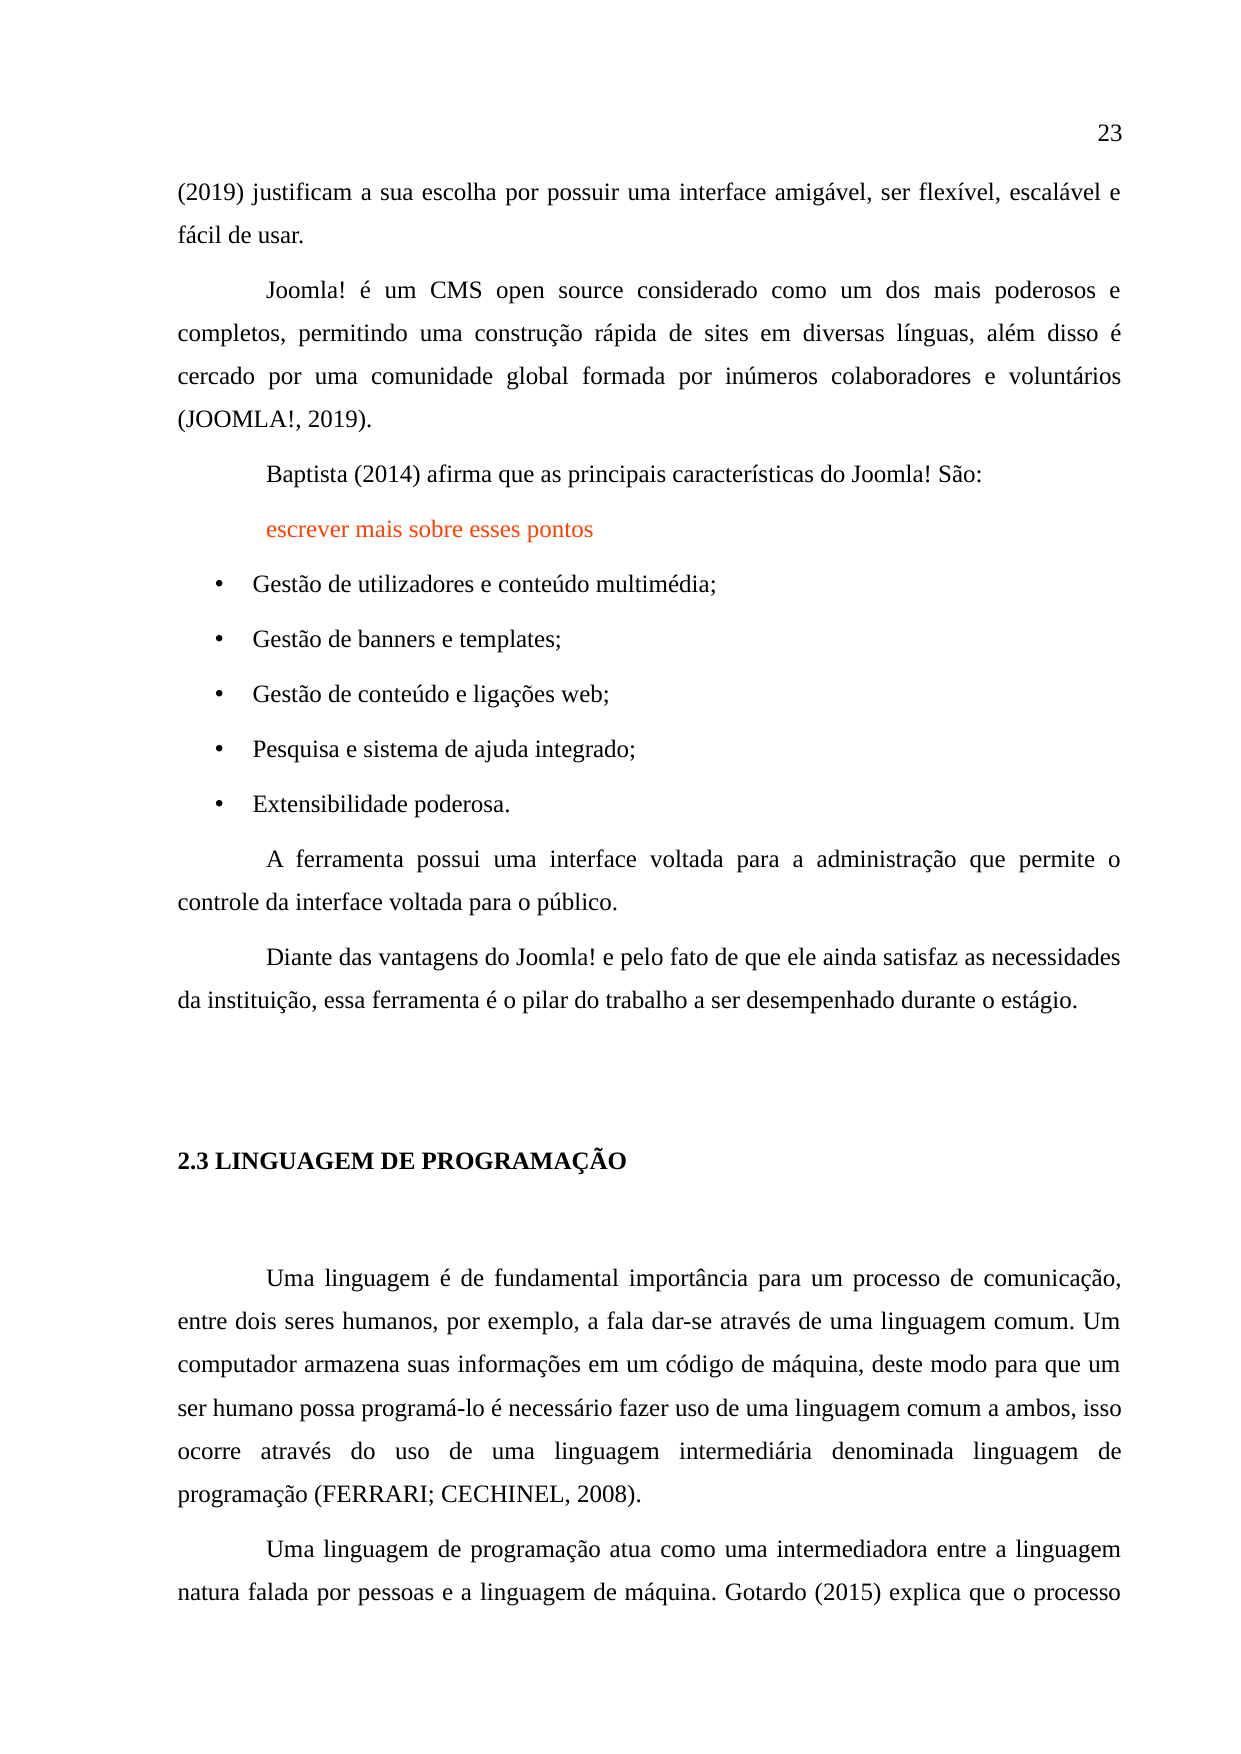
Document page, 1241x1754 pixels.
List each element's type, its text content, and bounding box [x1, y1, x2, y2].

text escrever mais sobre esses pontos [177, 514, 1122, 543]
list Gestão de utilizadores e conteúdo multimédia; [215, 569, 1122, 598]
text Uma linguagem é de fundamental importância para um processo de comunicação, entre dois seres humanos, por exemplo, a fala dar-se através de uma linguagem comum. Um computador armazena suas informações em um código de máquina, deste modo para que um ser humano possa programá-lo é necessário fazer uso de uma linguagem comum a ambos, isso ocorre através do uso de uma linguagem intermediária denominada linguagem de programação (FERRARI; CECHINEL, 2008). [177, 1263, 1122, 1508]
text A ferramenta possui uma interface voltada para a administração que permite o controle da interface voltada para o público. [177, 844, 1122, 916]
list Pesquisa e sistema de ajuda integrado; [215, 734, 1122, 763]
list Gestão de banners e templates; [215, 624, 1122, 653]
text Baptista (2014) afirma que as principais características do Joomla! São: [177, 459, 1122, 488]
text (2019) justificam a sua escolha por possuir uma interface amigável, ser flexível, escalável e fácil de usar. [177, 177, 1122, 249]
text Joomla! é um CMS open source considerado como um dos mais poderosos e completos, permitindo uma construção rápida de sites em diversas línguas, além disso é cercado por uma comunidade global formada por inúmeros colaboradores e voluntários (JOOMLA!, 2019). [177, 275, 1122, 433]
text Uma linguagem de programação atua como uma intermediadora entre a linguagem natura falada por pessoas e a linguagem de máquina. Gotardo (2015) explica que o processo [177, 1534, 1122, 1606]
text 2.3 LINGUAGEM DE PROGRAMAÇÃO [177, 1146, 1122, 1175]
text Diante das vantagens do Joomla! e pelo fato de que ele ainda satisfaz as necessidades da instituição, essa ferramenta é o pilar do trabalho a ser desempenhado durante o estágio. [177, 942, 1122, 1013]
list Gestão de conteúdo e ligações web; [215, 679, 1122, 708]
list Extensibilidade poderosa. [215, 789, 1122, 817]
